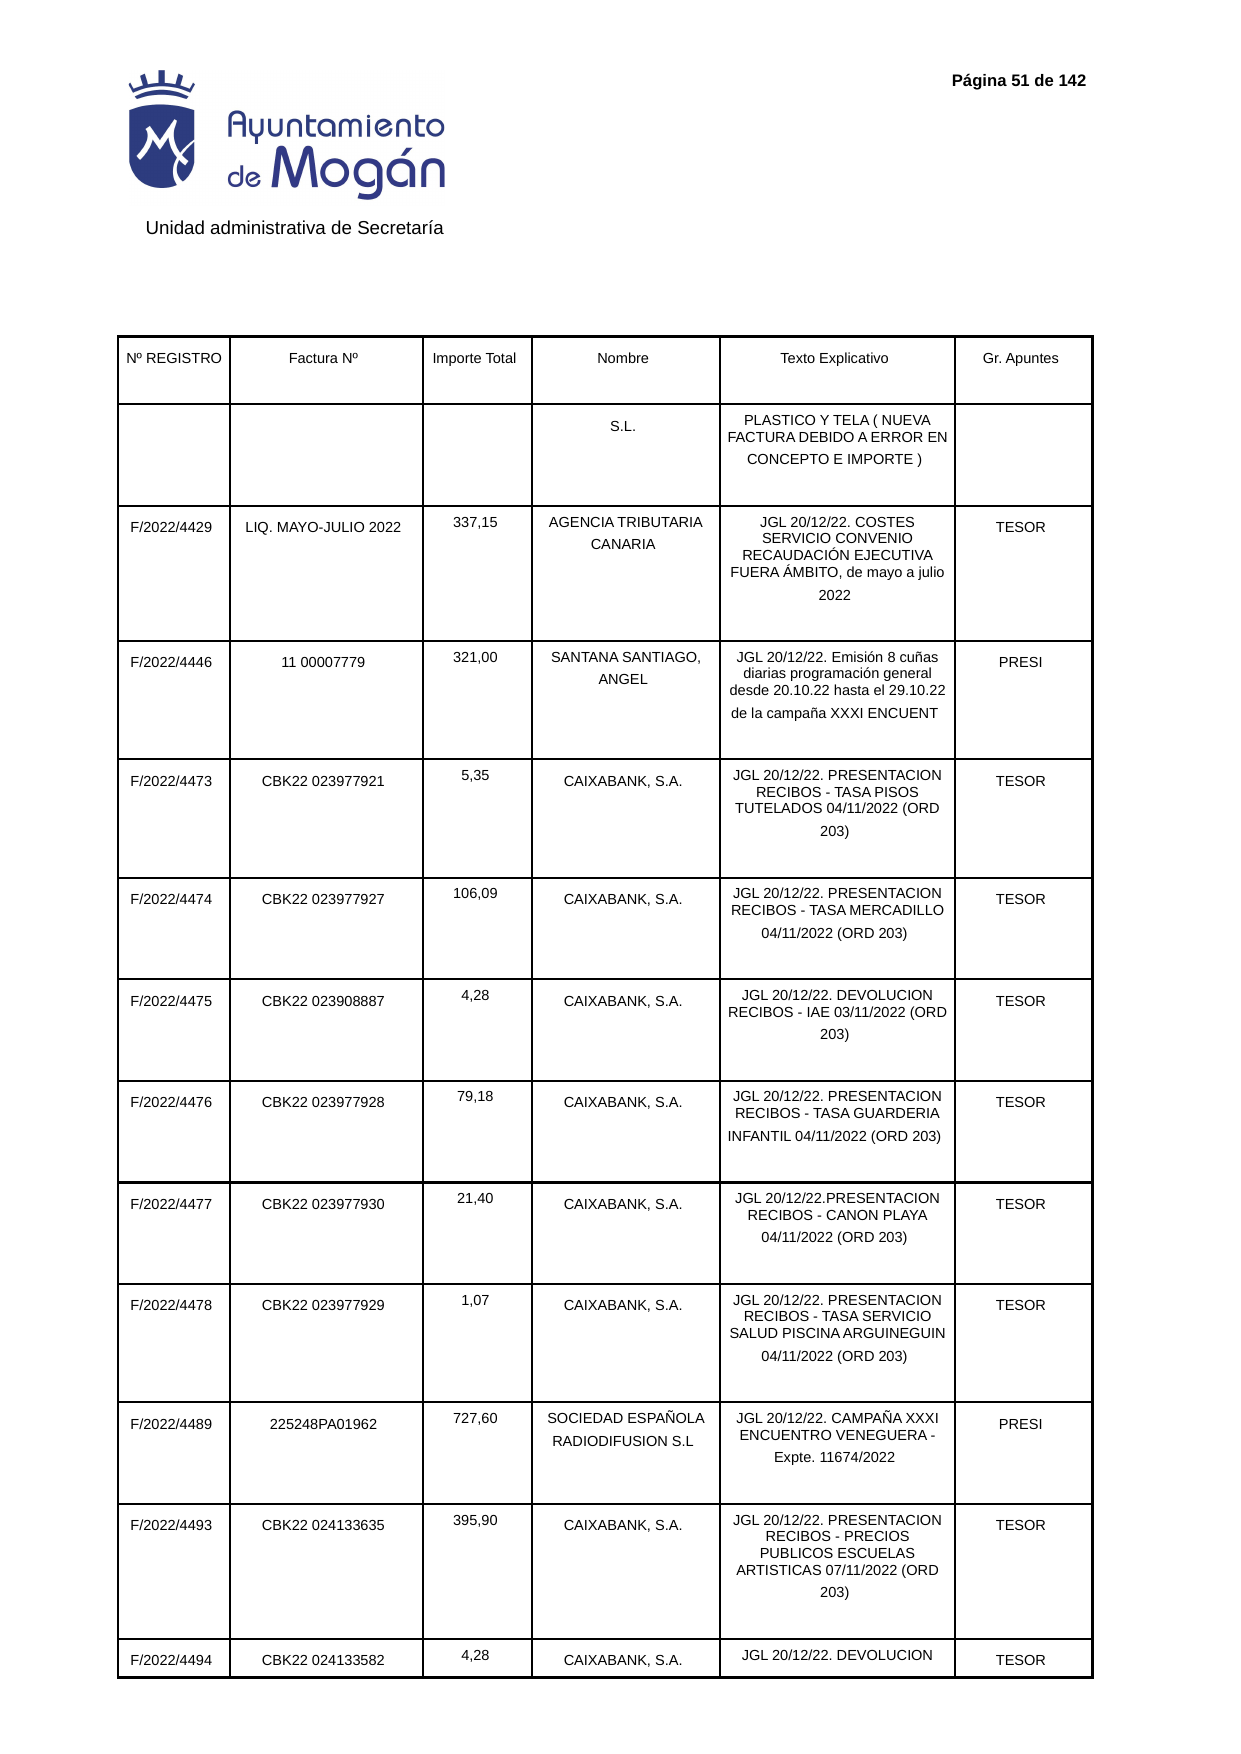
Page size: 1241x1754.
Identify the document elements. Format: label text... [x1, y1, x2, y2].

table_cell CAIXABANK, S.A. [533, 879, 719, 978]
table_cell F/2022/4494 [119, 1640, 229, 1676]
table_cell CAIXABANK, S.A. [533, 1640, 719, 1676]
table_cell TESOR [956, 760, 1091, 877]
table_cell JGL 20/12/22. PRESENTACION RECIBOS - TASA GUARDERIA INFANTIL 04/11/2022 (ORD 203) [721, 1082, 954, 1181]
table_cell SOCIEDAD ESPAÑOLA RADIODIFUSION S.L [533, 1403, 719, 1503]
table_cell CAIXABANK, S.A. [533, 760, 719, 877]
table_cell CBK22 023977927 [231, 879, 422, 978]
table_cell 4,28 [424, 980, 531, 1080]
table_cell JGL 20/12/22. PRESENTACION RECIBOS - TASA MERCADILLO 04/11/2022 (ORD 203) [721, 879, 954, 978]
table_cell S.L. [533, 405, 719, 505]
table_cell 321,00 [424, 642, 531, 758]
table_cell TESOR [956, 1640, 1091, 1676]
table_cell F/2022/4446 [119, 642, 229, 758]
table_cell JGL 20/12/22. Emisión 8 cuñas diarias programación general desde 20.10.22 hasta el 29.10.22 de la campaña XXXI ENCUENT [721, 642, 954, 758]
table_cell 21,40 [424, 1184, 531, 1283]
table_cell F/2022/4429 [119, 507, 229, 640]
table_cell PRESI [956, 642, 1091, 758]
table_cell CBK22 023977928 [231, 1082, 422, 1181]
table_cell 1,07 [424, 1285, 531, 1401]
table_cell JGL 20/12/22. DEVOLUCION [721, 1640, 954, 1676]
table_cell F/2022/4473 [119, 760, 229, 877]
table_cell JGL 20/12/22. PRESENTACION RECIBOS - TASA SERVICIO SALUD PISCINA ARGUINEGUIN 04/11/2022 (ORD 203) [721, 1285, 954, 1401]
table_header Nombre [533, 338, 719, 403]
table_cell [119, 405, 229, 505]
table_cell 79,18 [424, 1082, 531, 1181]
table_cell 5,35 [424, 760, 531, 877]
table_cell F/2022/4489 [119, 1403, 229, 1503]
table_cell TESOR [956, 1184, 1091, 1283]
table_cell CBK22 023977930 [231, 1184, 422, 1283]
table_cell 11 00007779 [231, 642, 422, 758]
table_cell PLASTICO Y TELA ( NUEVA FACTURA DEBIDO A ERROR EN CONCEPTO E IMPORTE ) [721, 405, 954, 505]
table_cell CAIXABANK, S.A. [533, 1082, 719, 1181]
table_cell JGL 20/12/22. CAMPAÑA XXXI ENCUENTRO VENEGUERA - Expte. 11674/2022 [721, 1403, 954, 1503]
table_header Nº REGISTRO [119, 338, 229, 403]
table_cell CBK22 023977921 [231, 760, 422, 877]
table_cell [231, 405, 422, 505]
picture [128, 70, 445, 206]
table_cell F/2022/4478 [119, 1285, 229, 1401]
table_cell 337,15 [424, 507, 531, 640]
table_cell [424, 405, 531, 505]
table_cell 395,90 [424, 1505, 531, 1638]
table_cell JGL 20/12/22.PRESENTACION RECIBOS - CANON PLAYA 04/11/2022 (ORD 203) [721, 1184, 954, 1283]
table_cell F/2022/4493 [119, 1505, 229, 1638]
table_cell CBK22 024133635 [231, 1505, 422, 1638]
table_cell JGL 20/12/22. COSTES SERVICIO CONVENIO RECAUDACIÓN EJECUTIVA FUERA ÁMBITO, de mayo a julio 2022 [721, 507, 954, 640]
table_cell CAIXABANK, S.A. [533, 980, 719, 1080]
table_cell PRESI [956, 1403, 1091, 1503]
table_header Texto Explicativo [721, 338, 954, 403]
table_cell TESOR [956, 980, 1091, 1080]
table_cell TESOR [956, 879, 1091, 978]
table_header Importe Total [424, 338, 531, 403]
table_cell 106,09 [424, 879, 531, 978]
table_header Factura Nº [231, 338, 422, 403]
table_cell 4,28 [424, 1640, 531, 1676]
table_cell [956, 405, 1091, 505]
table_cell AGENCIA TRIBUTARIA CANARIA [533, 507, 719, 640]
table_cell 225248PA01962 [231, 1403, 422, 1503]
table_cell LIQ. MAYO-JULIO 2022 [231, 507, 422, 640]
table_cell 727,60 [424, 1403, 531, 1503]
table_cell CBK22 024133582 [231, 1640, 422, 1676]
table_cell F/2022/4475 [119, 980, 229, 1080]
table_header Gr. Apuntes [956, 338, 1091, 403]
table_cell CBK22 023977929 [231, 1285, 422, 1401]
table_cell CBK22 023908887 [231, 980, 422, 1080]
table_cell SANTANA SANTIAGO, ANGEL [533, 642, 719, 758]
table_cell JGL 20/12/22. DEVOLUCION RECIBOS - IAE 03/11/2022 (ORD 203) [721, 980, 954, 1080]
table_cell JGL 20/12/22. PRESENTACION RECIBOS - TASA PISOS TUTELADOS 04/11/2022 (ORD 203) [721, 760, 954, 877]
table_cell JGL 20/12/22. PRESENTACION RECIBOS - PRECIOS PUBLICOS ESCUELAS ARTISTICAS 07/11/2022 (ORD 203) [721, 1505, 954, 1638]
table_cell CAIXABANK, S.A. [533, 1505, 719, 1638]
table_cell CAIXABANK, S.A. [533, 1184, 719, 1283]
table_cell F/2022/4477 [119, 1184, 229, 1283]
table_cell F/2022/4474 [119, 879, 229, 978]
table_cell CAIXABANK, S.A. [533, 1285, 719, 1401]
table_cell TESOR [956, 507, 1091, 640]
table_cell TESOR [956, 1505, 1091, 1638]
table_cell F/2022/4476 [119, 1082, 229, 1181]
table_cell TESOR [956, 1082, 1091, 1181]
table_cell TESOR [956, 1285, 1091, 1401]
